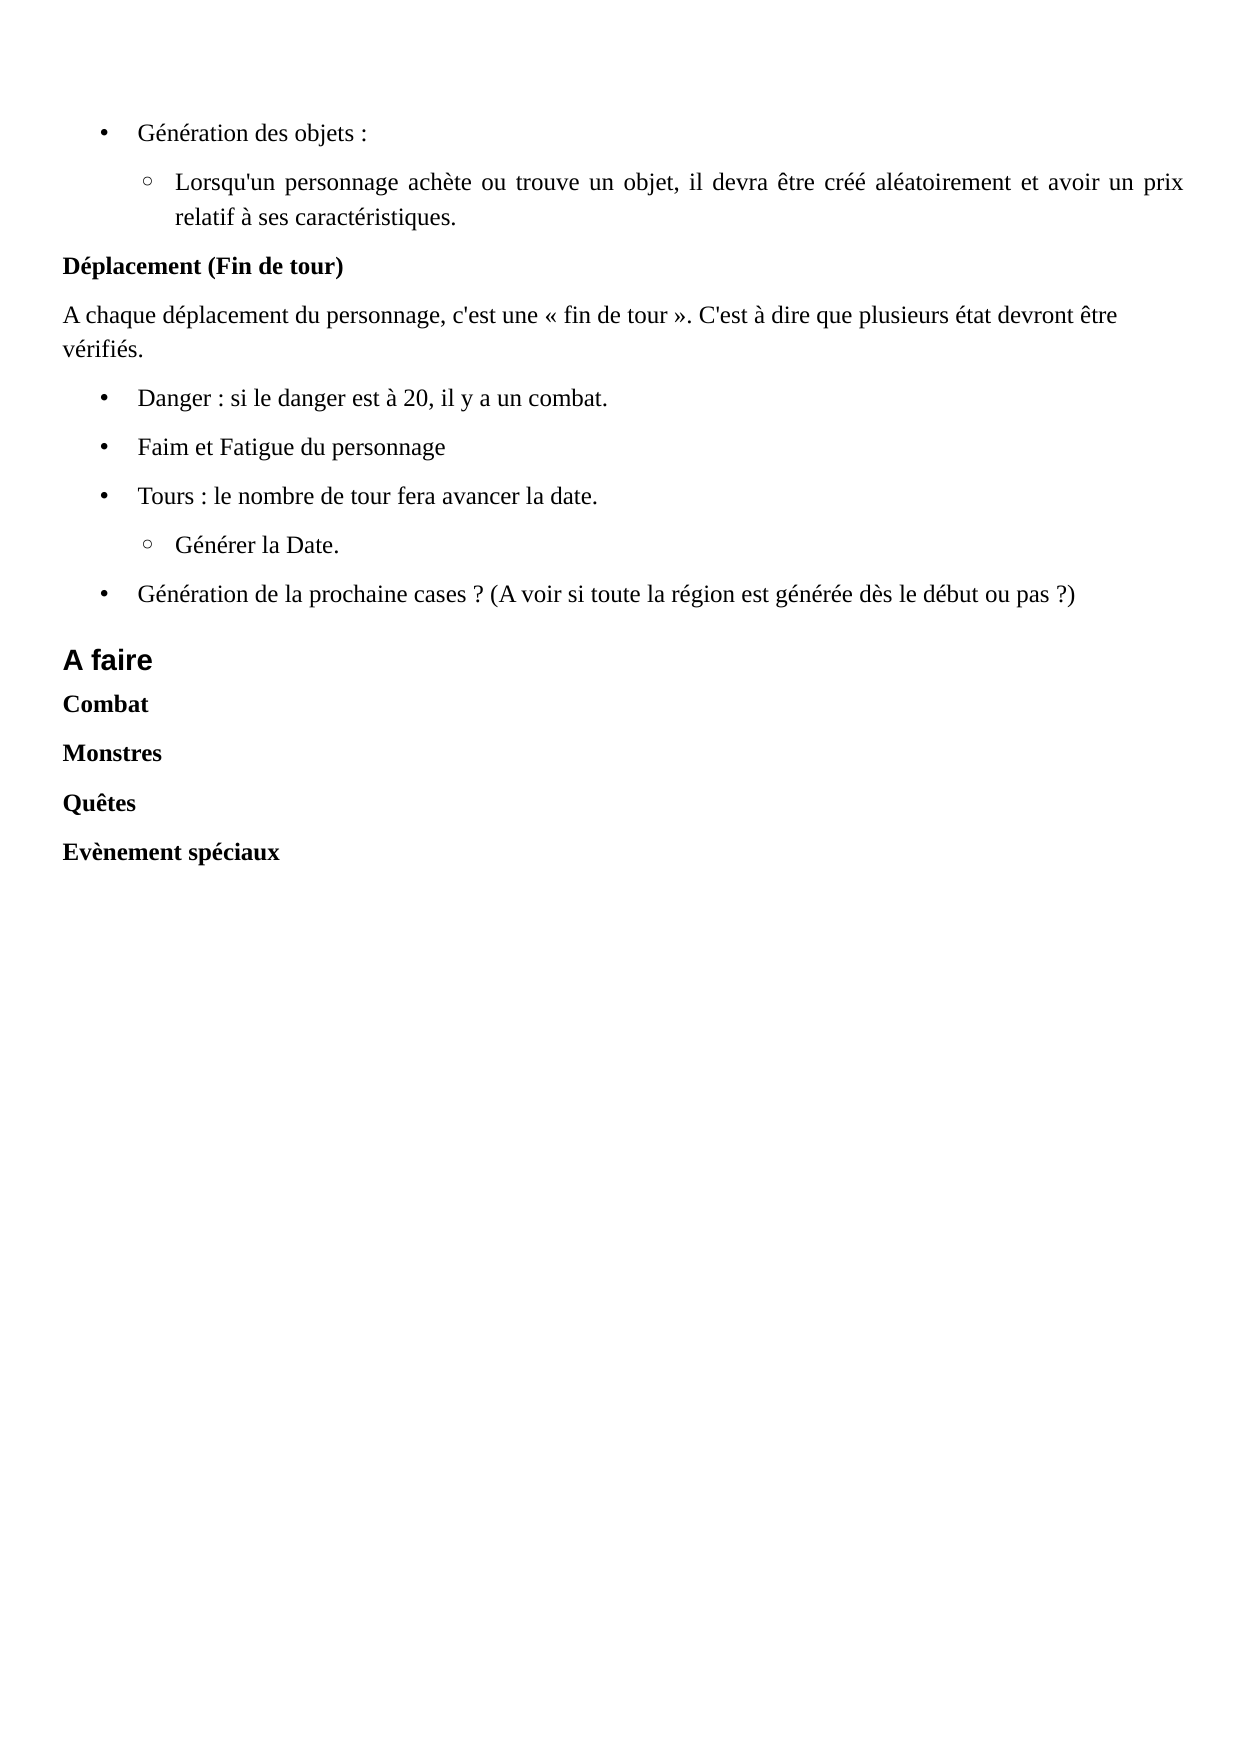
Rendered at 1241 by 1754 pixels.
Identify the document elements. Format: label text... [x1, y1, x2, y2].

text Combat [62, 689, 1184, 718]
list Génération des objets : [100, 118, 1184, 147]
subtitle A faire [62, 643, 1184, 677]
text A chaque déplacement du personnage, c'est une « fin de tour ». C'est à dire que plusieurs état devront être vérifiés. [62, 300, 1184, 363]
list Générer la Date. [137, 531, 1184, 559]
list Lorsqu'un personnage achète ou trouve un objet, il devra être créé aléatoirement et avoir un prix relatif à ses caractéristiques. [137, 167, 1184, 230]
text Déplacement (Fin de tour) [62, 251, 1184, 279]
list Danger : si le danger est à 20, il y a un combat. [100, 383, 1184, 412]
text Monstres [62, 738, 1184, 767]
list Génération de la prochaine cases ? (A voir si toute la région est générée dès le début ou pas ?) [100, 579, 1184, 608]
text Evènement spéciaux [62, 837, 1184, 865]
list Tours : le nombre de tour fera avancer la date. [100, 481, 1184, 510]
text Quêtes [62, 788, 1184, 816]
list Faim et Fatigue du personnage [100, 432, 1184, 461]
